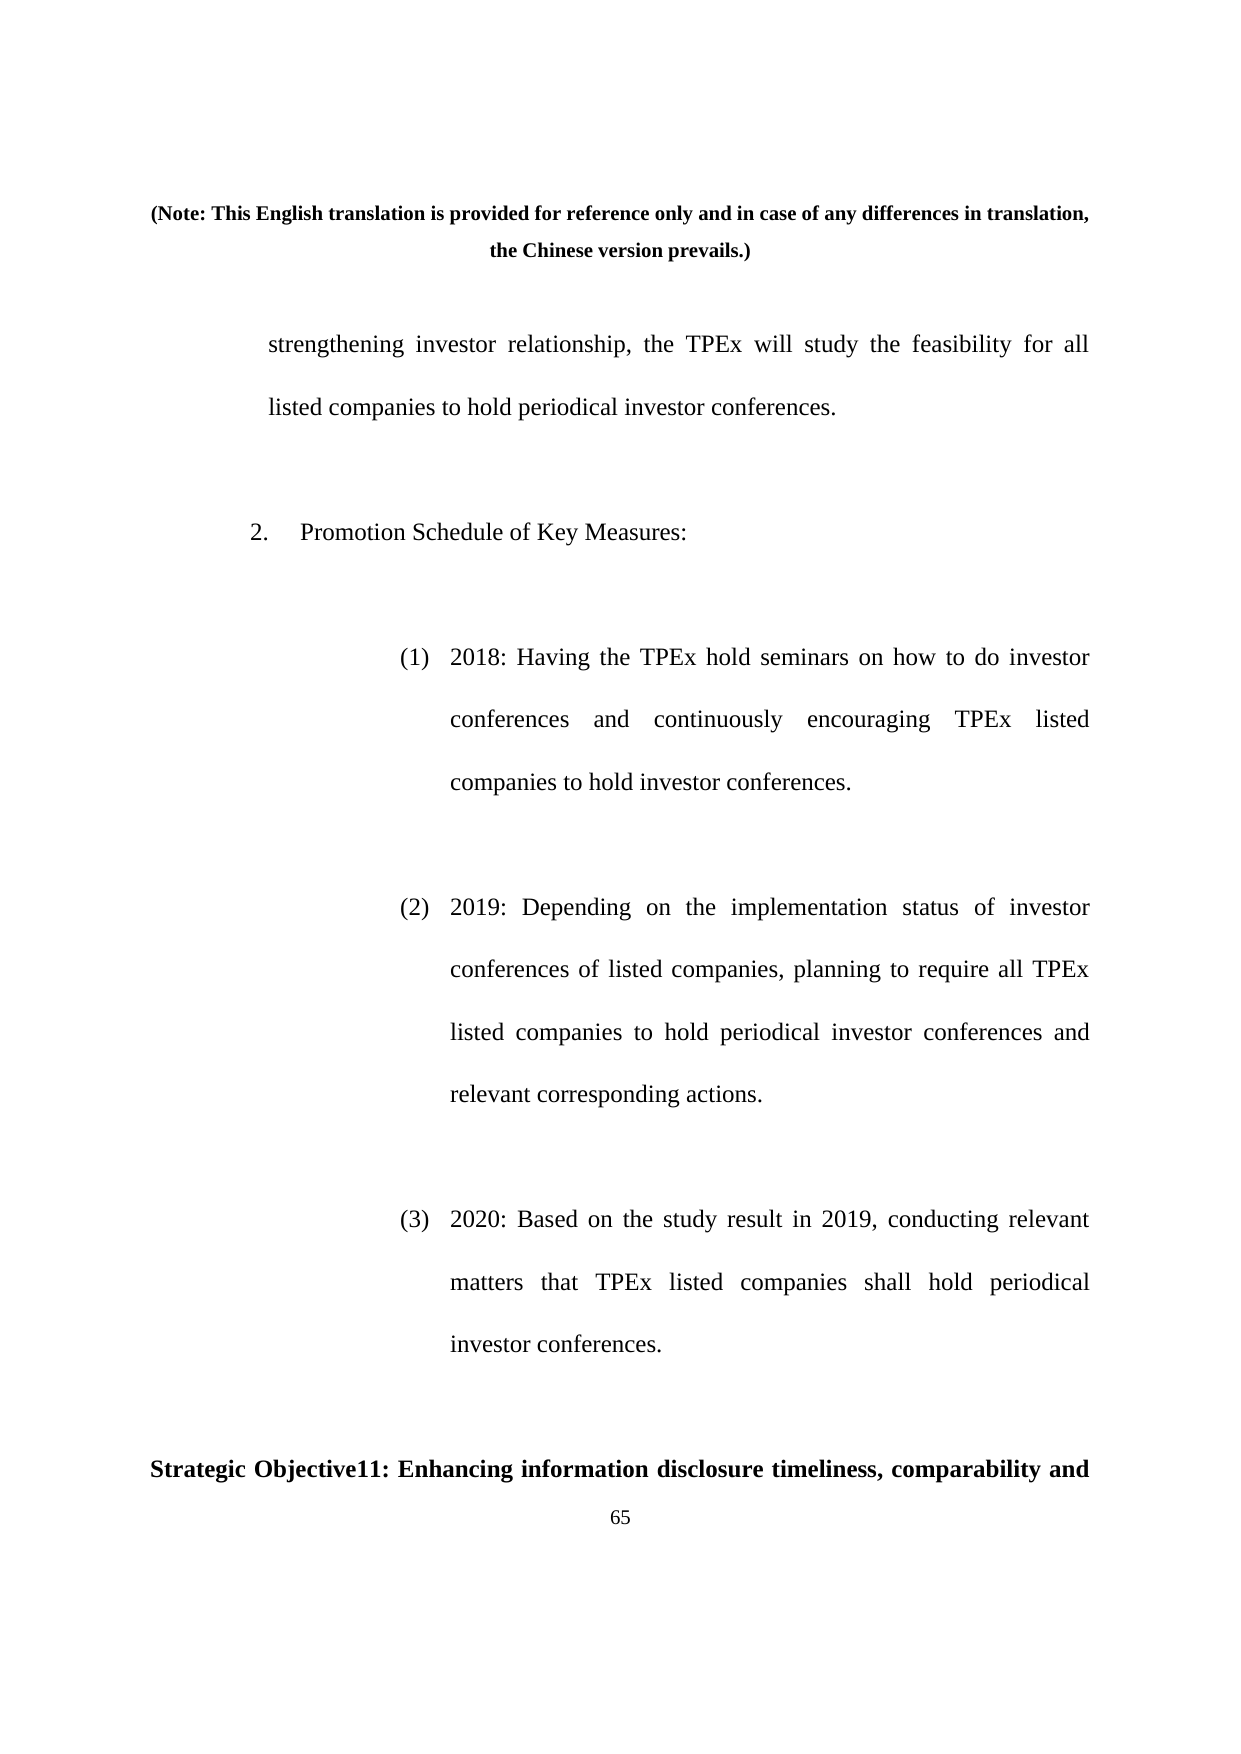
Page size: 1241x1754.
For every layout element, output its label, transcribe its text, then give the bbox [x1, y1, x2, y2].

text strengthening investor relationship, the TPEx will study the feasibility for all listed companies to hold periodical investor conferences. [268, 302, 1090, 427]
list Promotion Schedule of Key Measures: [250, 489, 1090, 552]
list 2019: Depending on the implementation status of investor conferences of listed companies, planning to require all TPEx listed companies to hold periodical investor conferences and relevant corresponding actions. [400, 864, 1090, 1114]
list 2020: Based on the study result in 2019, conducting relevant matters that TPEx listed companies shall hold periodical investor conferences. [400, 1177, 1090, 1364]
list 2018: Having the TPEx hold seminars on how to do investor conferences and continuously encouraging TPEx listed companies to hold investor conferences. [400, 614, 1090, 802]
text Strategic Objective11: Enhancing information disclosure timeliness, comparability and [150, 1427, 1090, 1489]
